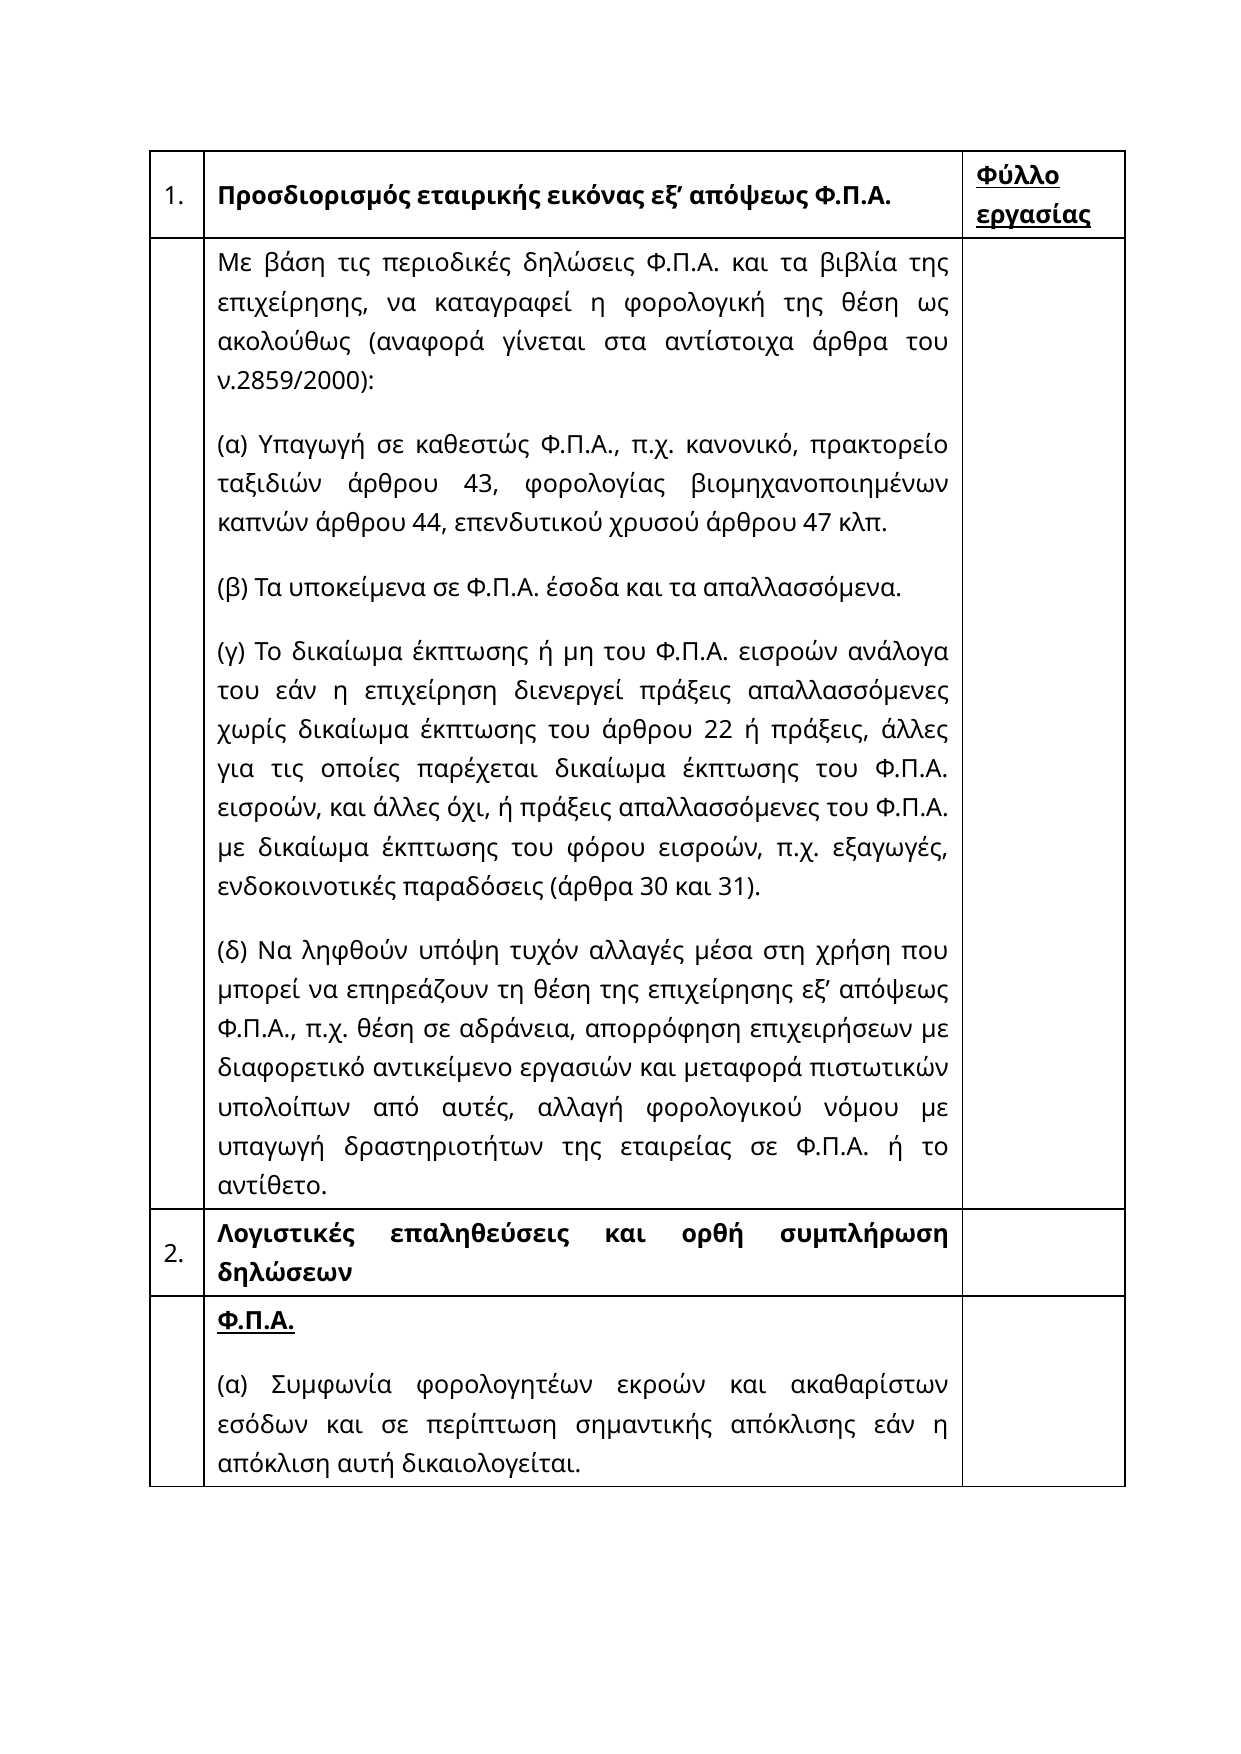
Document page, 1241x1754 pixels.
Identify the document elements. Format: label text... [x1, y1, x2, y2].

table_cell Προσδιορισμός εταιρικής εικόνας εξ’ απόψεως Φ.Π.Α. [205, 152, 962, 237]
table_cell [963, 1210, 1124, 1295]
table_cell Με βάση τις περιοδικές δηλώσεις Φ.Π.Α. και τα βιβλία της επιχείρησης, να καταγραφεί η φορολογική της θέση ως ακολούθως (αναφορά γίνεται στα αντίστοιχα άρθρα του ν.2859/2000): (α) Υπαγωγή σε καθεστώς Φ.Π.Α., π.χ. κανονικό, πρακτορείο ταξιδιών άρθρου 43, φορολογίας βιομηχανοποιημένων καπνών άρθρου 44, επενδυτικού χρυσού άρθρου 47 κλπ. (β) Τα υποκείμενα σε Φ.Π.Α. έσοδα και τα απαλλασσόμενα. (γ) Το δικαίωμα έκπτωσης ή μη του Φ.Π.Α. εισροών ανάλογα του εάν η επιχείρηση διενεργεί πράξεις απαλλασσόμενες χωρίς δικαίωμα έκπτωσης του άρθρου 22 ή πράξεις, άλλες για τις οποίες παρέχεται δικαίωμα έκπτωσης του Φ.Π.Α. εισροών, και άλλες όχι, ή πράξεις απαλλασσόμενες του Φ.Π.Α. με δικαίωμα έκπτωσης του φόρου εισροών, π.χ. εξαγωγές, ενδοκοινοτικές παραδόσεις (άρθρα 30 και 31). (δ) Να ληφθούν υπόψη τυχόν αλλαγές μέσα στη χρήση που μπορεί να επηρεάζουν τη θέση της επιχείρησης εξ’ απόψεως Φ.Π.Α., π.χ. θέση σε αδράνεια, απορρόφηση επιχειρήσεων με διαφορετικό αντικείμενο εργασιών και μεταφορά πιστωτικών υπολοίπων από αυτές, αλλαγή φορολογικού νόμου με υπαγωγή δραστηριοτήτων της εταιρείας σε Φ.Π.Α. ή το αντίθετο. [205, 239, 962, 1208]
table_cell 1. [151, 152, 203, 237]
table_cell [151, 239, 203, 1208]
table_cell Φύλλο εργασίας [963, 152, 1124, 237]
table_cell Φ.Π.Α. (α) Συμφωνία φορολογητέων εκροών και ακαθαρίστων εσόδων και σε περίπτωση σημαντικής απόκλισης εάν η απόκλιση αυτή δικαιολογείται. [205, 1297, 962, 1486]
table_cell [963, 239, 1124, 1208]
table_cell [151, 1297, 203, 1486]
table_cell Λογιστικές επαληθεύσεις και ορθή συμπλήρωση δηλώσεων [205, 1210, 962, 1295]
table_cell 2. [151, 1210, 203, 1295]
table_cell [963, 1297, 1124, 1486]
